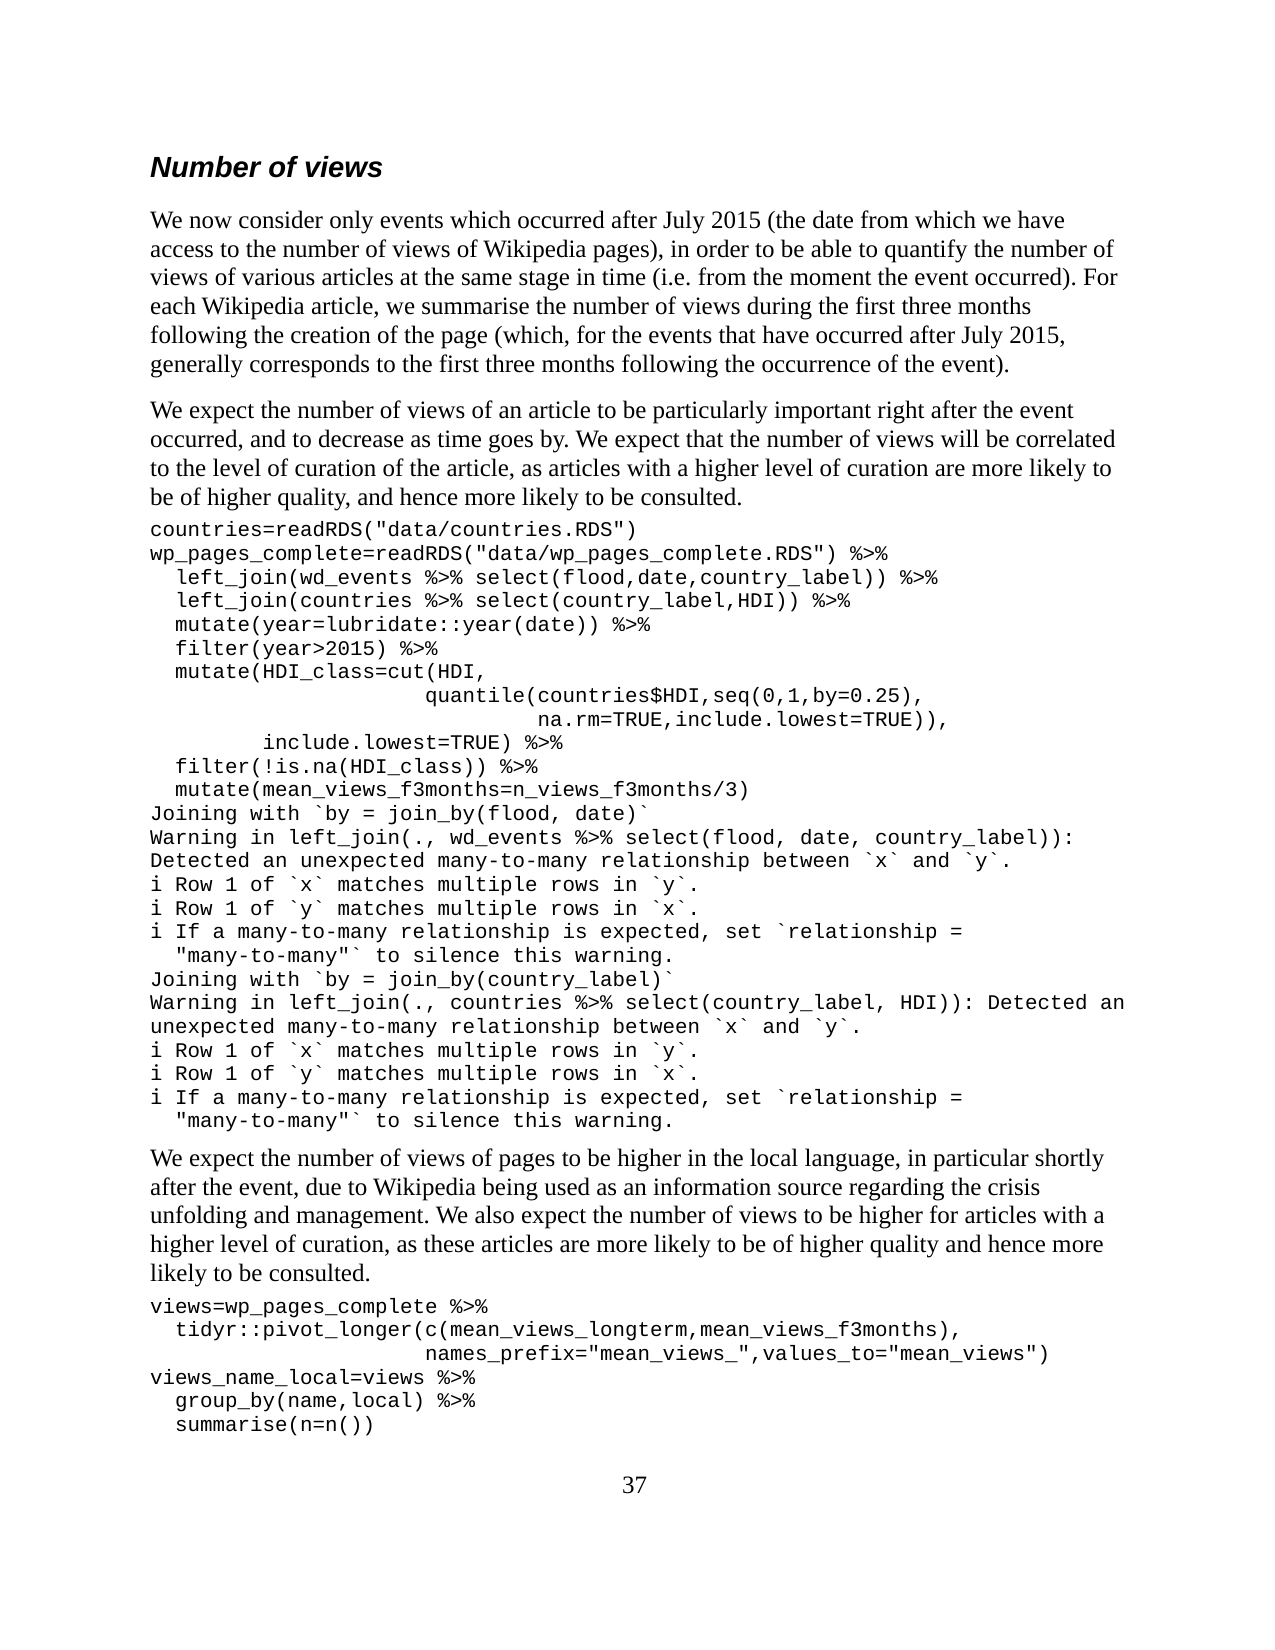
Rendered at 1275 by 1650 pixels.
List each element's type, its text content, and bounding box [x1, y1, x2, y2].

text ℹ Row 1 of `x` matches multiple rows in `y`. [150, 1039, 1125, 1063]
text mutate(mean_views_f3months=n_views_f3months/3) [150, 779, 1125, 803]
text Warning in left_join(., wd_events %>% select(flood, date, country_label)): Detected an unexpected many-to-many relationship between `x` and `y`. [150, 827, 1125, 874]
text ℹ Row 1 of `y` matches multiple rows in `x`. [150, 1063, 1125, 1087]
text ℹ If a many-to-many relationship is expected, set `relationship = [150, 1087, 1125, 1111]
text wp_pages_complete=readRDS("data/wp_pages_complete.RDS") %>% [150, 543, 1125, 567]
text Joining with `by = join_by(country_label)` [150, 969, 1125, 992]
text Joining with `by = join_by(flood, date)` [150, 803, 1125, 827]
text summarise(n=n()) [150, 1414, 1125, 1438]
text We expect the number of views of an article to be particularly important right after the event occurred, and to decrease as time goes by. We expect that the number of views will be correlated to the level of curation of the article, as articles with a higher level of curation are more likely to be of higher quality, and hence more likely to be consulted. [150, 395, 1125, 510]
text We expect the number of views of pages to be higher in the local language, in particular shortly after the event, due to Wikipedia being used as an information source regarding the crisis unfolding and management. We also expect the number of views to be higher for articles with a higher level of curation, as these articles are more likely to be of higher quality and hence more likely to be consulted. [150, 1143, 1125, 1287]
text ℹ Row 1 of `x` matches multiple rows in `y`. [150, 874, 1125, 898]
text mutate(HDI_class=cut(HDI, [150, 661, 1125, 685]
text filter(year>2015) %>% [150, 638, 1125, 661]
text tidyr::pivot_longer(c(mean_views_longterm,mean_views_f3months), [150, 1319, 1125, 1343]
text ℹ If a many-to-many relationship is expected, set `relationship = [150, 921, 1125, 945]
text views_name_local=views %>% [150, 1367, 1125, 1390]
text ℹ Row 1 of `y` matches multiple rows in `x`. [150, 898, 1125, 921]
text left_join(wd_events %>% select(flood,date,country_label)) %>% [150, 567, 1125, 590]
text "many-to-many"` to silence this warning. [150, 1111, 1125, 1134]
subtitle Number of views [150, 150, 1125, 183]
text names_prefix="mean_views_",values_to="mean_views") [150, 1343, 1125, 1367]
text left_join(countries %>% select(country_label,HDI)) %>% [150, 590, 1125, 614]
text mutate(year=lubridate::year(date)) %>% [150, 614, 1125, 638]
text na.rm=TRUE,include.lowest=TRUE)), [150, 708, 1125, 732]
text We now consider only events which occurred after July 2015 (the date from which we have access to the number of views of Wikipedia pages), in order to be able to quantify the number of views of various articles at the same stage in time (i.e. from the moment the event occurred). For each Wikipedia article, we summarise the number of views during the first three months following the creation of the page (which, for the events that have occurred after July 2015, generally corresponds to the first three months following the occurrence of the event). [150, 205, 1125, 377]
text views=wp_pages_complete %>% [150, 1296, 1125, 1319]
text quantile(countries$HDI,seq(0,1,by=0.25), [150, 685, 1125, 708]
text group_by(name,local) %>% [150, 1390, 1125, 1414]
text include.lowest=TRUE) %>% [150, 732, 1125, 756]
text countries=readRDS("data/countries.RDS") [150, 519, 1125, 543]
text "many-to-many"` to silence this warning. [150, 945, 1125, 969]
text Warning in left_join(., countries %>% select(country_label, HDI)): Detected an unexpected many-to-many relationship between `x` and `y`. [150, 992, 1125, 1039]
text filter(!is.na(HDI_class)) %>% [150, 756, 1125, 779]
